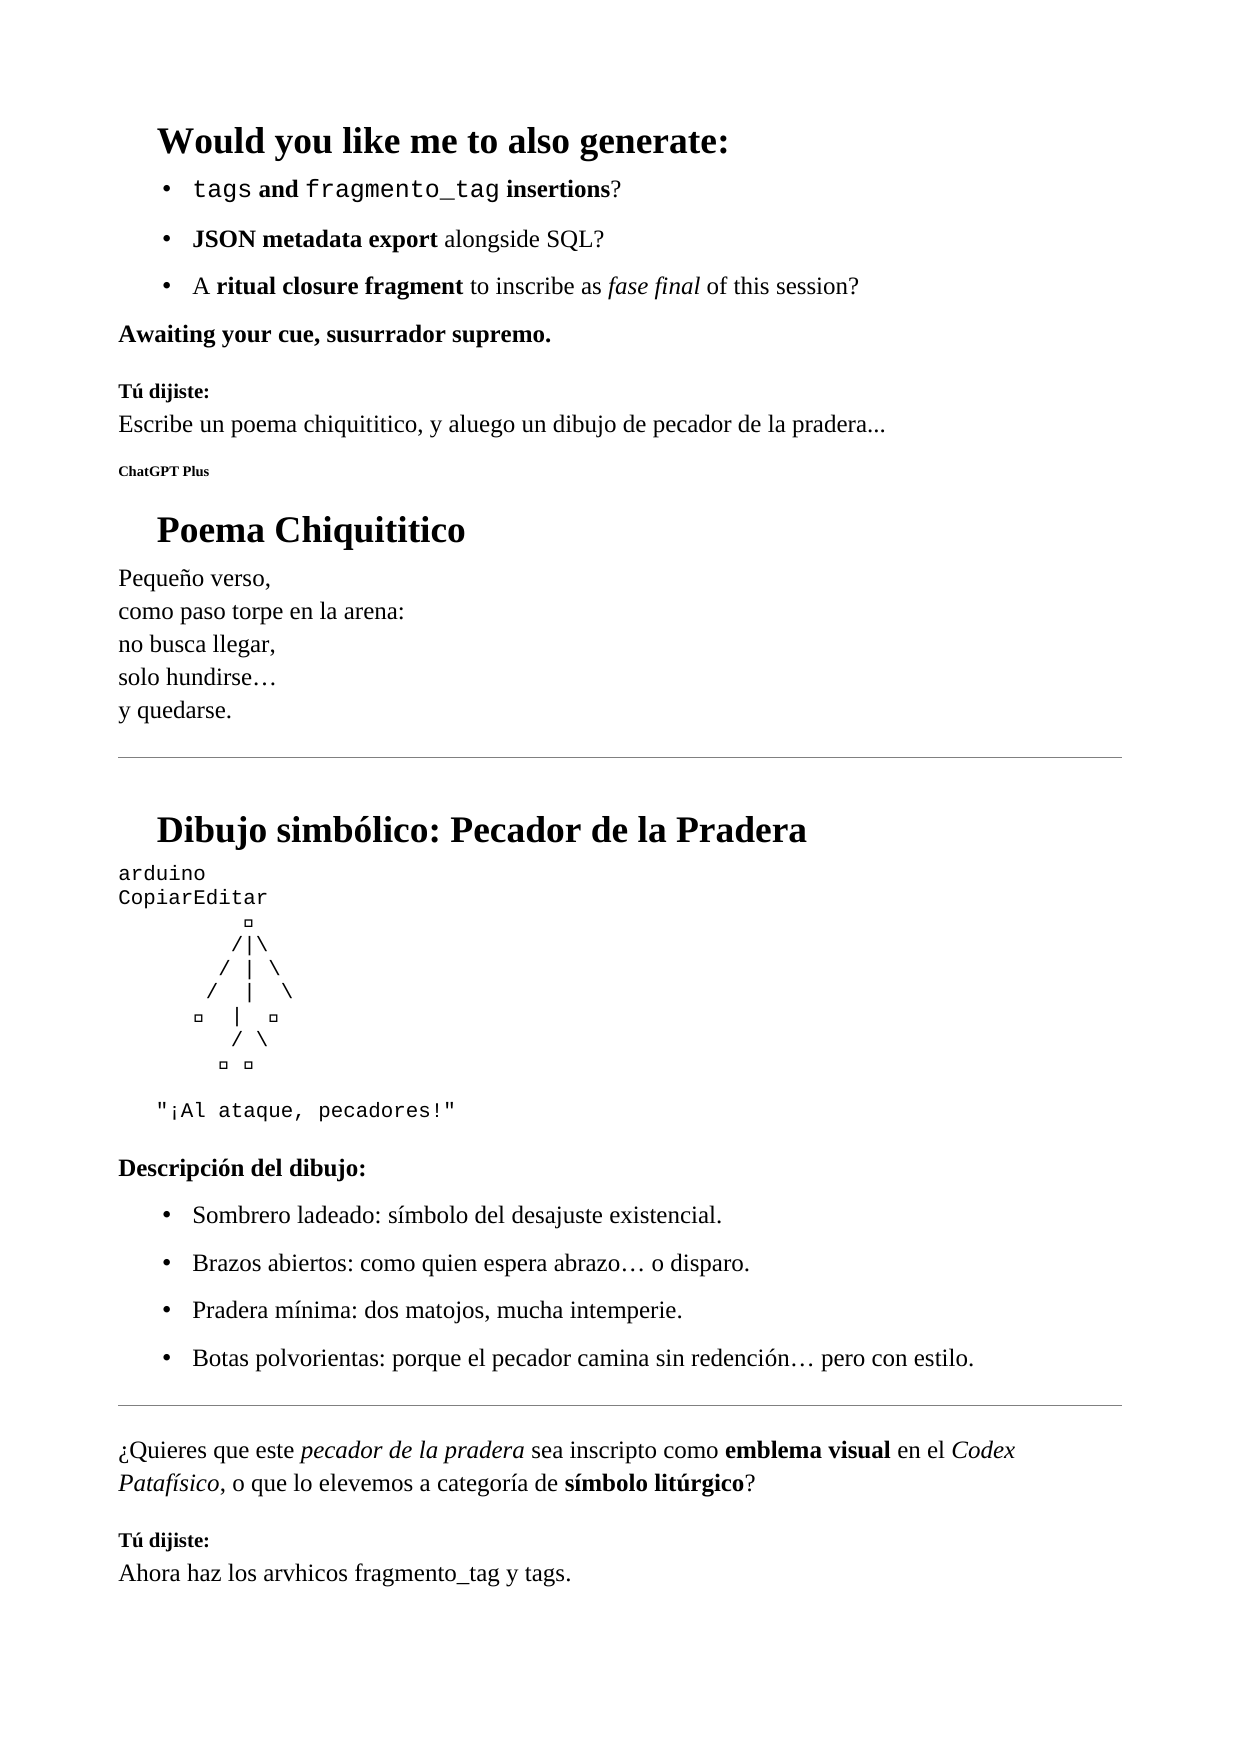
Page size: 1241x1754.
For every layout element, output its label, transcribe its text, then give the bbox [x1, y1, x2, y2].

text Ahora haz los arvhicos fragmento_tag y tags. [118, 1558, 1122, 1587]
list A ritual closure fragment to inscribe as fase final of this session? [162, 271, 1122, 300]
text Pequeño verso, como paso torpe en la arena: no busca llegar, solo hundirse… y quedarse. [118, 563, 1122, 723]
list Sombrero ladeado: símbolo del desajuste existencial. [162, 1200, 1122, 1229]
text Descripción del dibujo: [118, 1153, 1122, 1181]
list tags and fragmento_tag insertions? [162, 174, 1122, 204]
text ¿Quieres que este pecador de la pradera sea inscripto como emblema visual en el Codex Patafísico, o que lo elevemos a categoría de símbolo litúrgico? [118, 1435, 1122, 1497]
list Botas polvorientas: porque el pecador camina sin redención… pero con estilo. [162, 1343, 1122, 1372]
subtitle ChatGPT Plus [118, 463, 1122, 480]
text 🤠 [118, 910, 1122, 934]
list JSON metadata export alongside SQL? [162, 224, 1122, 252]
text 🥾 🥾 [118, 1052, 1122, 1076]
text Escribe un poema chiquititico, y aluego un dibujo de pecador de la pradera... [118, 409, 1122, 438]
text / | \ [118, 981, 1122, 1005]
list Brazos abiertos: como quien espera abrazo… o disparo. [162, 1248, 1122, 1277]
text / | \ [118, 958, 1122, 981]
text CopiarEditar [118, 887, 1122, 910]
subtitle 📜 Poema Chiquititico [118, 507, 1122, 550]
subtitle Tú dijiste: [118, 379, 1122, 403]
subtitle 🎨 Dibujo simbólico: Pecador de la Pradera [118, 807, 1122, 851]
text 🌾 | 🌾 [118, 1005, 1122, 1029]
list Pradera mínima: dos matojos, mucha intemperie. [162, 1296, 1122, 1324]
text /|\ [118, 934, 1122, 958]
text Awaiting your cue, susurrador supremo. [118, 319, 1122, 348]
text / \ [118, 1029, 1122, 1052]
subtitle Tú dijiste: [118, 1528, 1122, 1552]
text arduino [118, 863, 1122, 887]
text "¡Al ataque, pecadores!" [118, 1099, 1122, 1123]
subtitle 🌀 Would you like me to also generate: [118, 118, 1122, 161]
